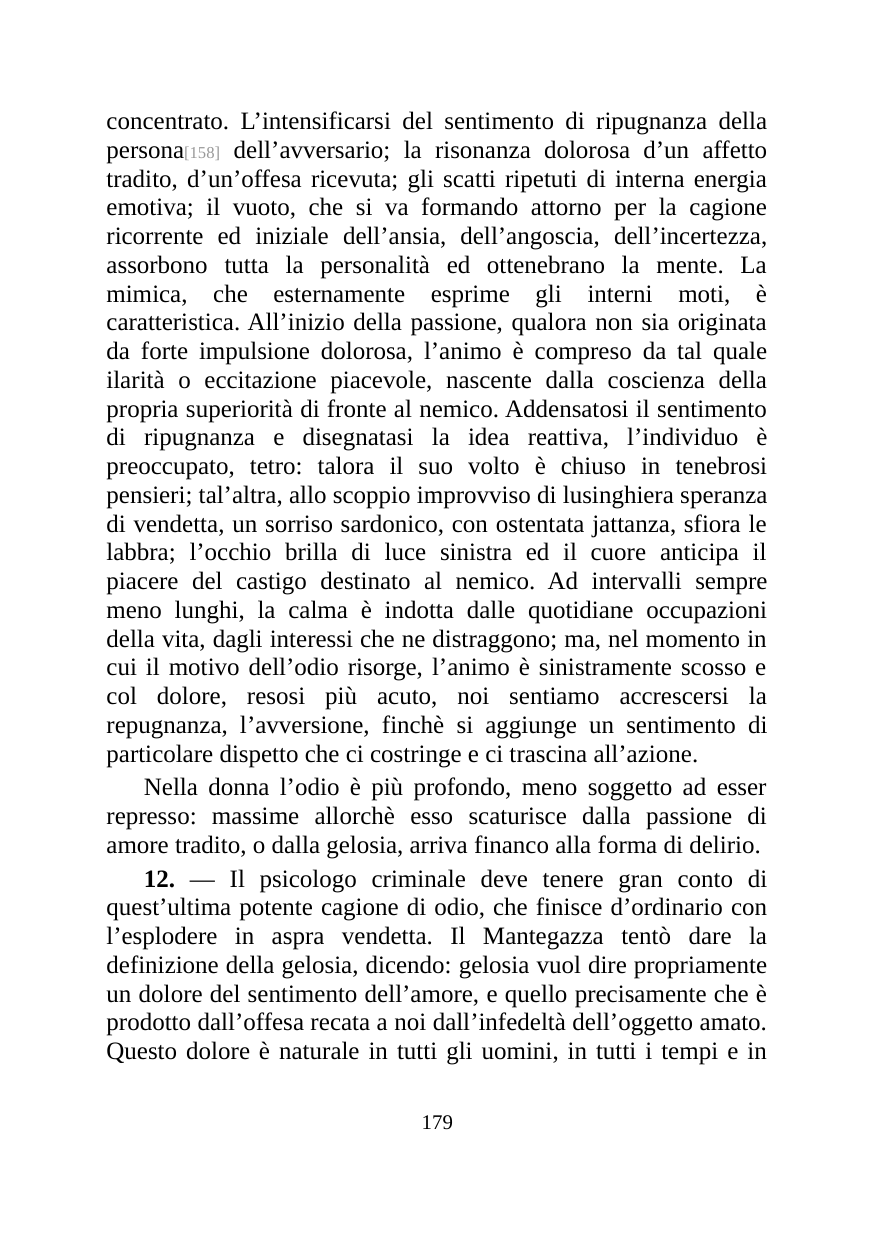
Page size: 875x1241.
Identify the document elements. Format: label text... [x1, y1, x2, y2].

text concentrato. L’intensificarsi del sentimento di ripugnanza della persona[158] dell’avversario; la risonanza dolorosa d’un affetto tradito, d’un’offesa ricevuta; gli scatti ripetuti di interna energia emotiva; il vuoto, che si va formando attorno per la cagione ricorrente ed iniziale dell’ansia, dell’angoscia, dell’incertezza, assorbono tutta la personalità ed ottenebrano la mente. La mimica, che esternamente esprime gli interni moti, è caratteristica. All’inizio della passione, qualora non sia originata da forte impulsione dolorosa, l’animo è compreso da tal quale ilarità o eccitazione piacevole, nascente dalla coscienza della propria superiorità di fronte al nemico. Addensatosi il sentimento di ripugnanza e disegnatasi la idea reattiva, l’individuo è preoccupato, tetro: talora il suo volto è chiuso in tenebrosi pensieri; tal’altra, allo scoppio improvviso di lusinghiera speranza di vendetta, un sorriso sardonico, con ostentata jattanza, sfiora le labbra; l’occhio brilla di luce sinistra ed il cuore anticipa il piacere del castigo destinato al nemico. Ad intervalli sempre meno lunghi, la calma è indotta dalle quotidiane occupazioni della vita, dagli interessi che ne distraggono; ma, nel momento in cui il motivo dell’odio risorge, l’animo è sinistramente scosso e col dolore, resosi più acuto, noi sentiamo accrescersi la repugnanza, l’avversione, finchè si aggiunge un sentimento di particolare dispetto che ci costringe e ci trascina all’azione. [106, 106, 768, 767]
text Nella donna l’odio è più profondo, meno soggetto ad esser represso: massime allorchè esso scaturisce dalla passione di amore tradito, o dalla gelosia, arriva financo alla forma di delirio. [106, 772, 768, 859]
text 12. ― Il psicologo criminale deve tenere gran conto di quest’ultima potente cagione di odio, che finisce d’ordinario con l’esplodere in aspra vendetta. Il Mantegazza tentò dare la definizione della gelosia, dicendo: gelosia vuol dire propriamente un dolore del sentimento dell’amore, e quello precisamente che è prodotto dall’offesa recata a noi dall’infedeltà dell’oggetto amato. Questo dolore è naturale in tutti gli uomini, in tutti i tempi e in [106, 864, 768, 1065]
